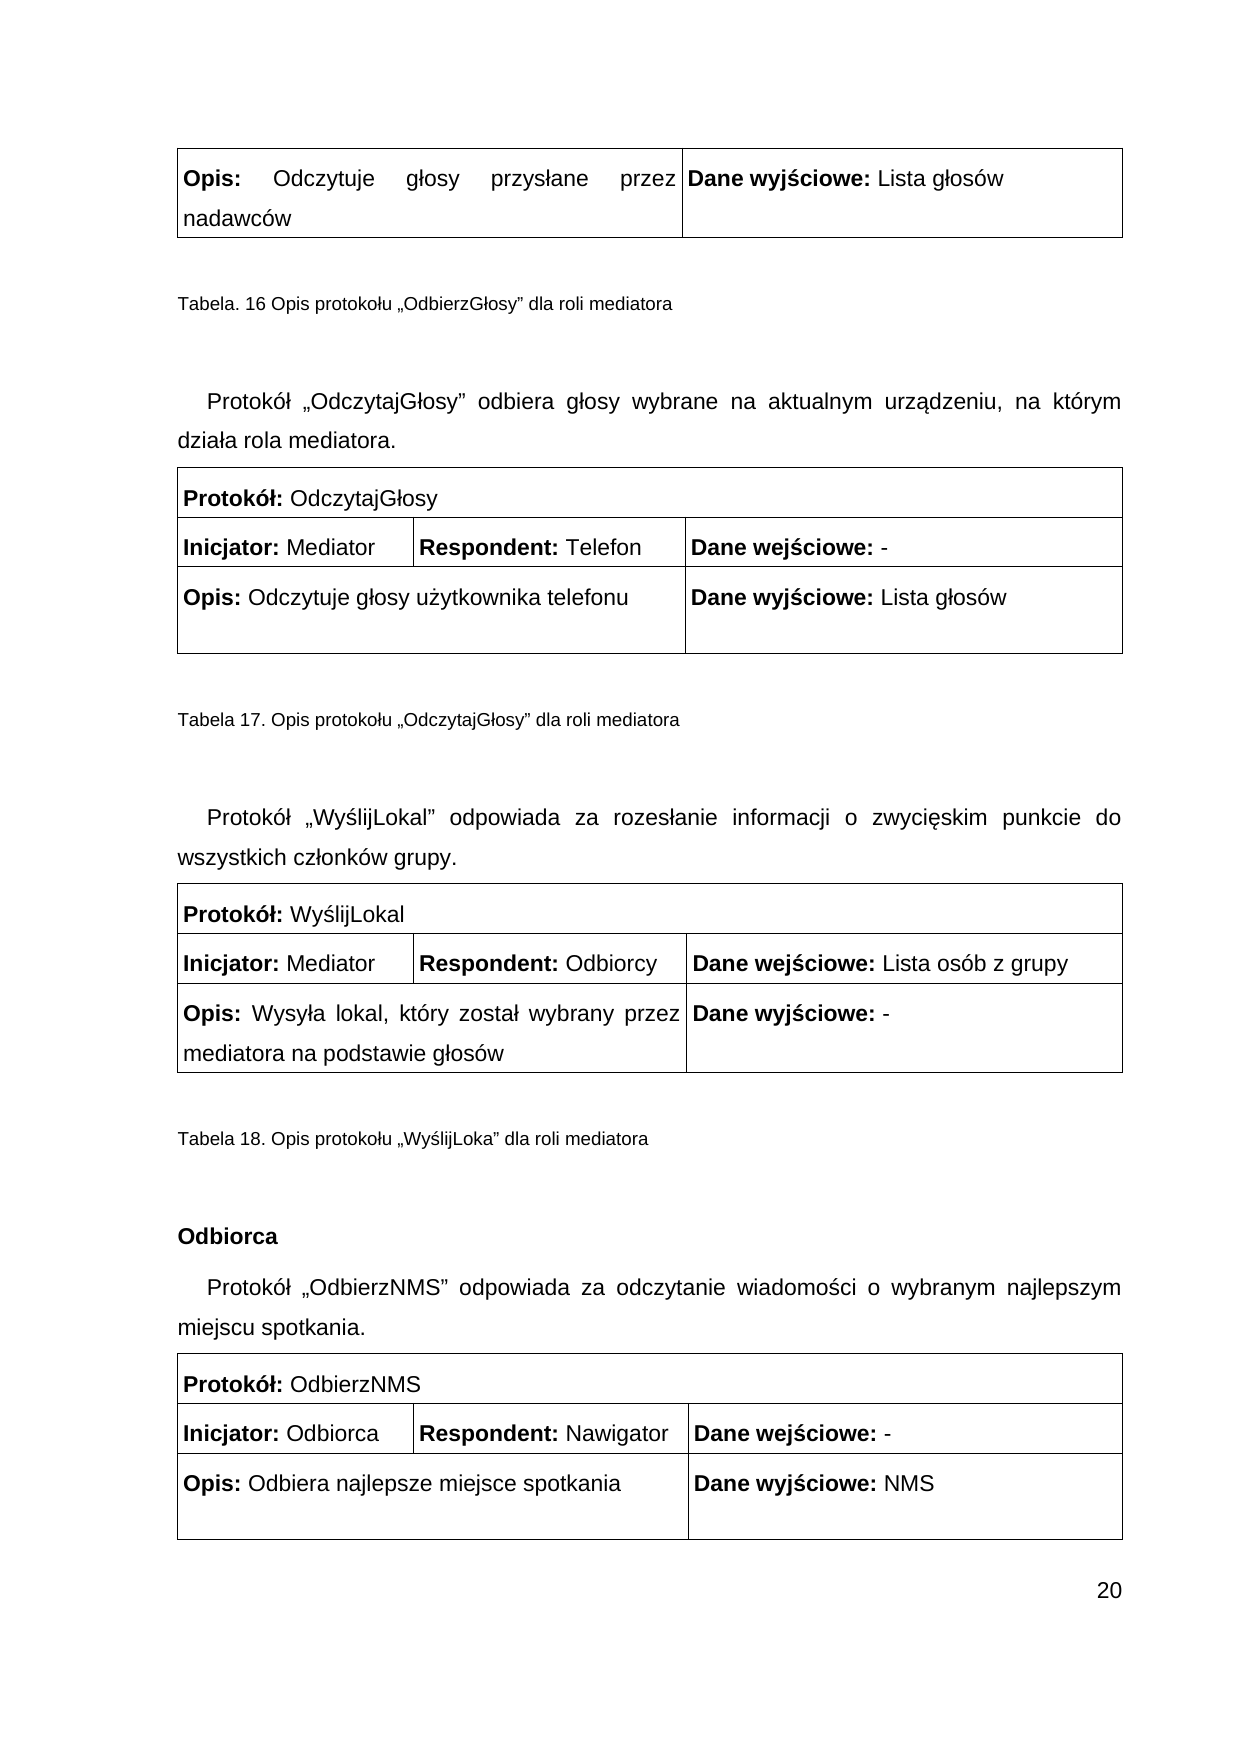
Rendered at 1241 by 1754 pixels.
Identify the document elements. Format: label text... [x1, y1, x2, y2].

table_cell Dane wejściowe: Lista osób z grupy [687, 934, 1122, 982]
table_cell Respondent: Odbiorcy [414, 934, 686, 982]
table_cell Dane wejściowe: - [686, 518, 1122, 566]
table_cell Opis: Odczytuje głosy użytkownika telefonu [178, 567, 685, 653]
text Tabela 18. Opis protokołu „WyślijLoka” dla roli mediatora [177, 1128, 1122, 1149]
table_cell Opis: Odbiera najlepsze miejsce spotkania [178, 1454, 688, 1539]
table_cell Dane wejściowe: - [689, 1404, 1122, 1452]
text Protokół „OdbierzNMS” odpowiada za odczytanie wiadomości o wybranym najlepszym miejscu spotkania. [177, 1274, 1122, 1340]
table_cell Respondent: Telefon [414, 518, 685, 566]
table_cell Opis: Odczytuje głosy przysłane przez nadawców [178, 149, 682, 237]
text Tabela. 16 Opis protokołu „OdbierzGłosy” dla roli mediatora [177, 293, 1122, 314]
table_header Protokół: WyślijLokal [178, 884, 1122, 933]
text Odbiorca [177, 1223, 1122, 1249]
text Tabela 17. Opis protokołu „OdczytajGłosy” dla roli mediatora [177, 709, 1122, 730]
table_header Protokół: OdczytajGłosy [178, 468, 1122, 517]
table_cell Dane wyjściowe: Lista głosów [683, 149, 1122, 237]
table_cell Respondent: Nawigator [414, 1404, 688, 1452]
table_cell Opis: Wysyła lokal, który został wybrany przez mediatora na podstawie głosów [178, 984, 686, 1072]
table_cell Inicjator: Mediator [178, 934, 413, 982]
table_cell Inicjator: Odbiorca [178, 1404, 413, 1452]
table_cell Inicjator: Mediator [178, 518, 413, 566]
table_cell Dane wyjściowe: Lista głosów [686, 567, 1122, 653]
text Protokół „WyślijLokal” odpowiada za rozesłanie informacji o zwycięskim punkcie do wszystkich członków grupy. [177, 804, 1122, 870]
table_cell Dane wyjściowe: NMS [689, 1454, 1122, 1539]
table_cell Dane wyjściowe: - [687, 984, 1122, 1072]
text Protokół „OdczytajGłosy” odbiera głosy wybrane na aktualnym urządzeniu, na którym działa rola mediatora. [177, 388, 1122, 454]
table_header Protokół: OdbierzNMS [178, 1354, 1122, 1403]
